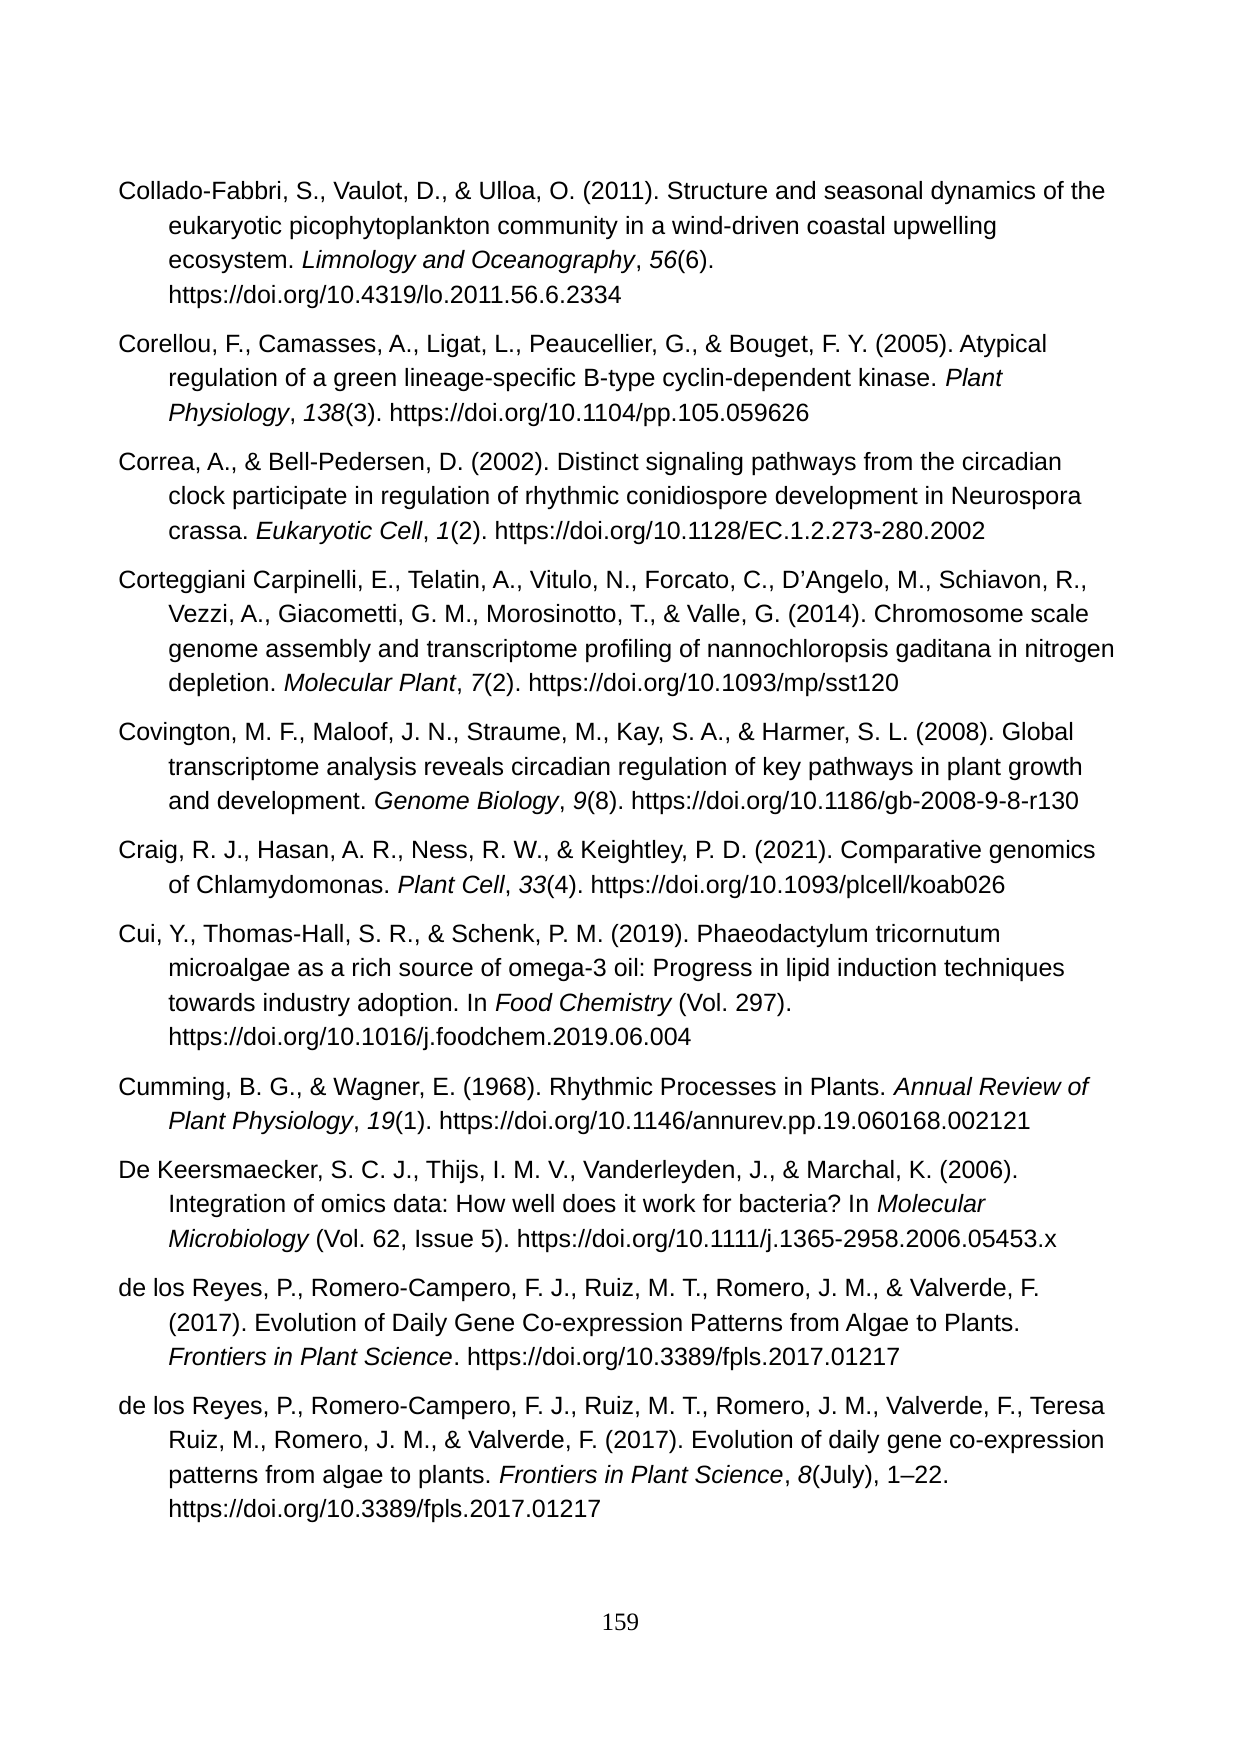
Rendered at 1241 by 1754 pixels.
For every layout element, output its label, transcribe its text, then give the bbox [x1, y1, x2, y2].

text Cui, Y., Thomas-Hall, S. R., & Schenk, P. M. (2019). Phaeodactylum tricornutum microalgae as a rich source of omega-3 oil: Progress in lipid induction techniques towards industry adoption. In Food Chemistry (Vol. 297). https://doi.org/10.1016/j.foodchem.2019.06.004 [118, 919, 1122, 1051]
text Cumming, B. G., & Wagner, E. (1968). Rhythmic Processes in Plants. Annual Review of Plant Physiology, 19(1). https://doi.org/10.1146/annurev.pp.19.060168.002121 [118, 1071, 1122, 1135]
text Corellou, F., Camasses, A., Ligat, L., Peaucellier, G., & Bouget, F. Y. (2005). Atypical regulation of a green lineage-specific B-type cyclin-dependent kinase. Plant Physiology, 138(3). https://doi.org/10.1104/pp.105.059626 [118, 329, 1122, 427]
text de los Reyes, P., Romero-Campero, F. J., Ruiz, M. T., Romero, J. M., Valverde, F., Teresa Ruiz, M., Romero, J. M., & Valverde, F. (2017). Evolution of daily gene co-expression patterns from algae to plants. Frontiers in Plant Science, 8(July), 1–22. https://doi.org/10.3389/fpls.2017.01217 [118, 1391, 1122, 1523]
text Covington, M. F., Maloof, J. N., Straume, M., Kay, S. A., & Harmer, S. L. (2008). Global transcriptome analysis reveals circadian regulation of key pathways in plant growth and development. Genome Biology, 9(8). https://doi.org/10.1186/gb-2008-9-8-r130 [118, 717, 1122, 815]
text Collado-Fabbri, S., Vaulot, D., & Ulloa, O. (2011). Structure and seasonal dynamics of the eukaryotic picophytoplankton community in a wind-driven coastal upwelling ecosystem. Limnology and Oceanography, 56(6). https://doi.org/10.4319/lo.2011.56.6.2334 [118, 176, 1122, 308]
text Correa, A., & Bell-Pedersen, D. (2002). Distinct signaling pathways from the circadian clock participate in regulation of rhythmic conidiospore development in Neurospora crassa. Eukaryotic Cell, 1(2). https://doi.org/10.1128/EC.1.2.273-280.2002 [118, 447, 1122, 544]
text Craig, R. J., Hasan, A. R., Ness, R. W., & Keightley, P. D. (2021). Comparative genomics of Chlamydomonas. Plant Cell, 33(4). https://doi.org/10.1093/plcell/koab026 [118, 835, 1122, 899]
text De Keersmaecker, S. C. J., Thijs, I. M. V., Vanderleyden, J., & Marchal, K. (2006). Integration of omics data: How well does it work for bacteria? In Molecular Microbiology (Vol. 62, Issue 5). https://doi.org/10.1111/j.1365-2958.2006.05453.x [118, 1155, 1122, 1253]
text Corteggiani Carpinelli, E., Telatin, A., Vitulo, N., Forcato, C., D’Angelo, M., Schiavon, R., Vezzi, A., Giacometti, G. M., Morosinotto, T., & Valle, G. (2014). Chromosome scale genome assembly and transcriptome profiling of nannochloropsis gaditana in nitrogen depletion. Molecular Plant, 7(2). https://doi.org/10.1093/mp/sst120 [118, 565, 1122, 697]
text de los Reyes, P., Romero-Campero, F. J., Ruiz, M. T., Romero, J. M., & Valverde, F. (2017). Evolution of Daily Gene Co-expression Patterns from Algae to Plants. Frontiers in Plant Science. https://doi.org/10.3389/fpls.2017.01217 [118, 1273, 1122, 1371]
